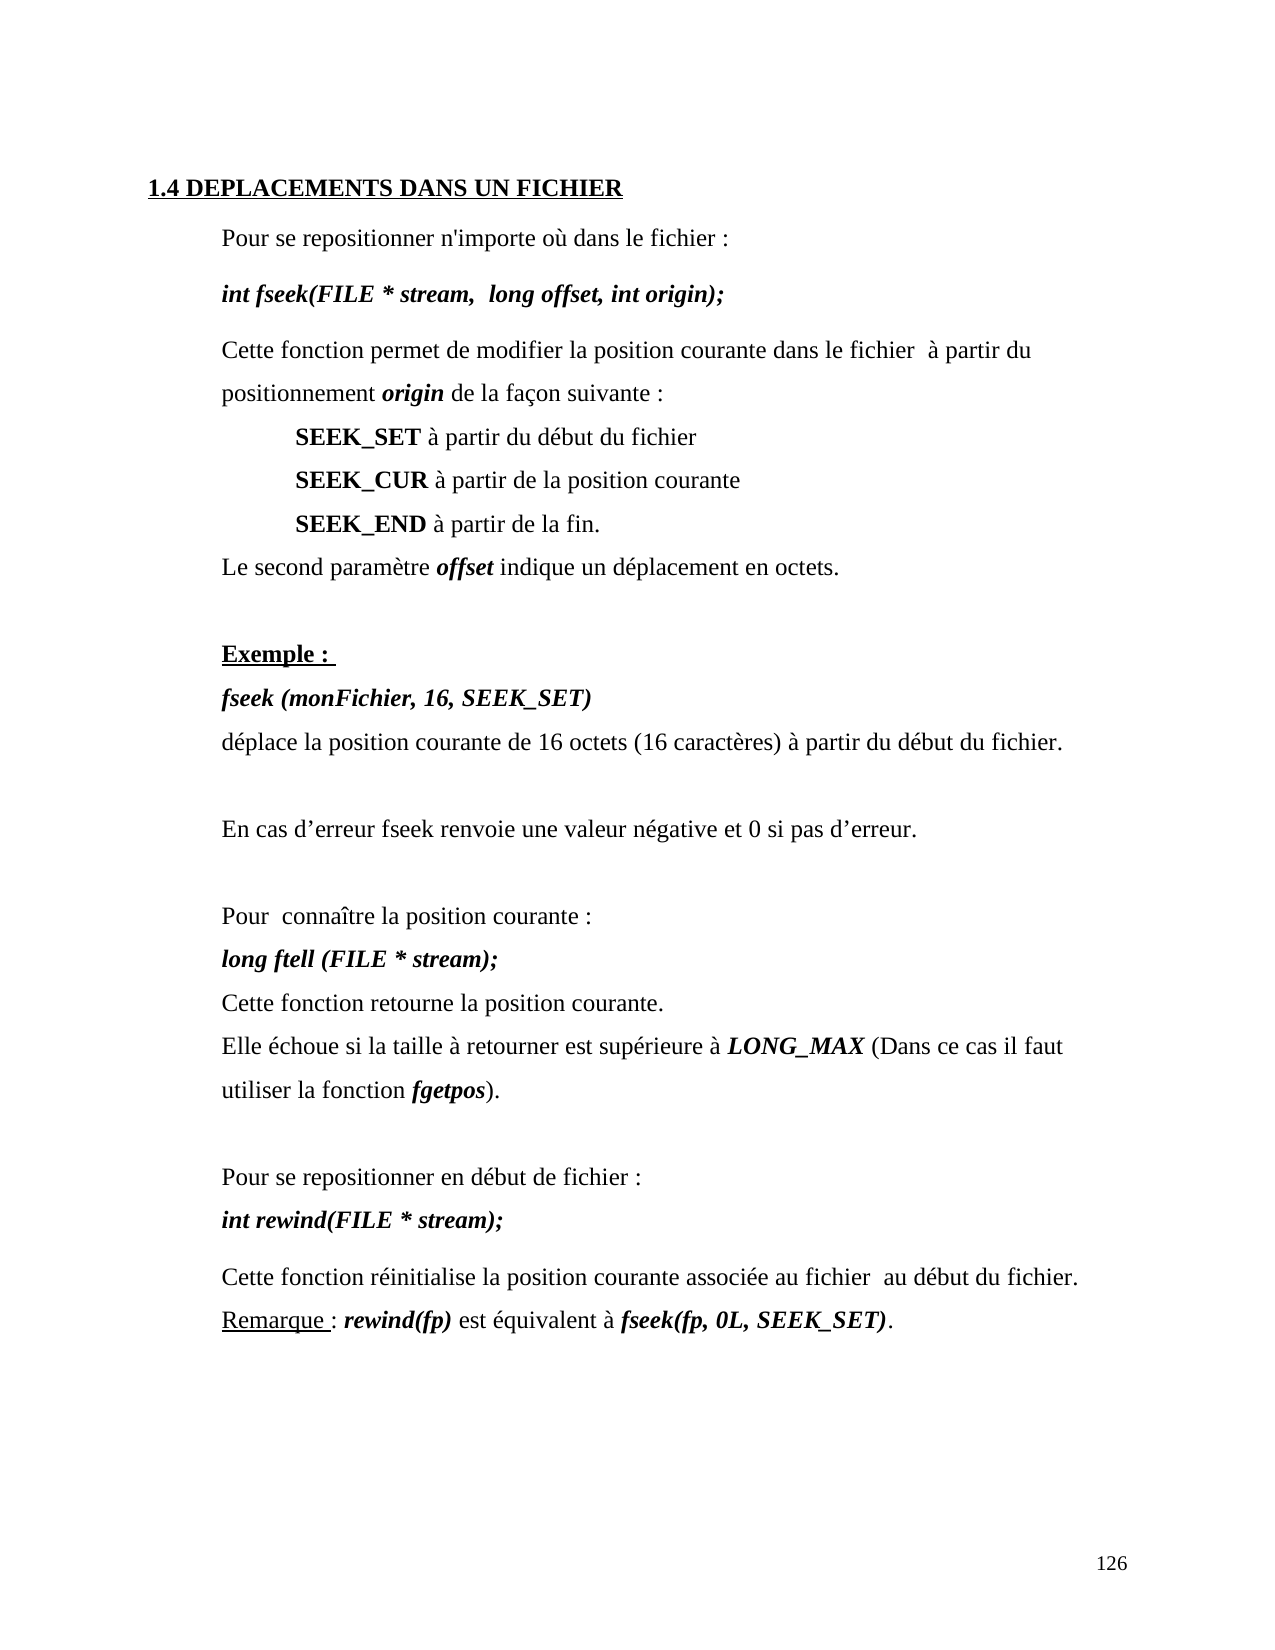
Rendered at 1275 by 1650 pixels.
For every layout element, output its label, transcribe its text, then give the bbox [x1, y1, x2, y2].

text Pour connaître la position courante : [148, 901, 1127, 929]
text Exemple : [148, 639, 1127, 668]
text Elle échoue si la taille à retourner est supérieure à LONG_MAX (Dans ce cas il faut utiliser la fonction fgetpos). [148, 1031, 1127, 1104]
text Pour se repositionner en début de fichier : [148, 1162, 1127, 1191]
text Remarque : rewind(fp) est équivalent à fseek(fp, 0L, SEEK_SET). [148, 1305, 1127, 1334]
text fseek (monFichier, 16, SEEK_SET) [148, 683, 1127, 712]
text int fseek(FILE * stream, long offset, int origin); [148, 278, 1127, 307]
text SEEK_CUR à partir de la position courante [148, 465, 1127, 494]
text int rewind(FILE * stream); [148, 1205, 1127, 1234]
text Cette fonction réinitialise la position courante associée au fichier au début du fichier. [148, 1261, 1127, 1290]
text Cette fonction permet de modifier la position courante dans le fichier à partir du positionnement origin de la façon suivante : [148, 334, 1127, 407]
text SEEK_SET à partir du début du fichier [148, 422, 1127, 451]
text Le second paramètre offset indique un déplacement en octets. [148, 552, 1127, 581]
subtitle 1.4 DEPLACEMENTS DANS UN FICHIER [148, 173, 1127, 202]
text Cette fonction retourne la position courante. [148, 988, 1127, 1017]
text SEEK_END à partir de la fin. [148, 509, 1127, 538]
text En cas d’erreur fseek renvoie une valeur négative et 0 si pas d’erreur. [148, 813, 1127, 842]
text long ftell (FILE * stream); [148, 944, 1127, 973]
text Pour se repositionner n'importe où dans le fichier : [148, 222, 1127, 251]
text déplace la position courante de 16 octets (16 caractères) à partir du début du fichier. [148, 726, 1127, 755]
